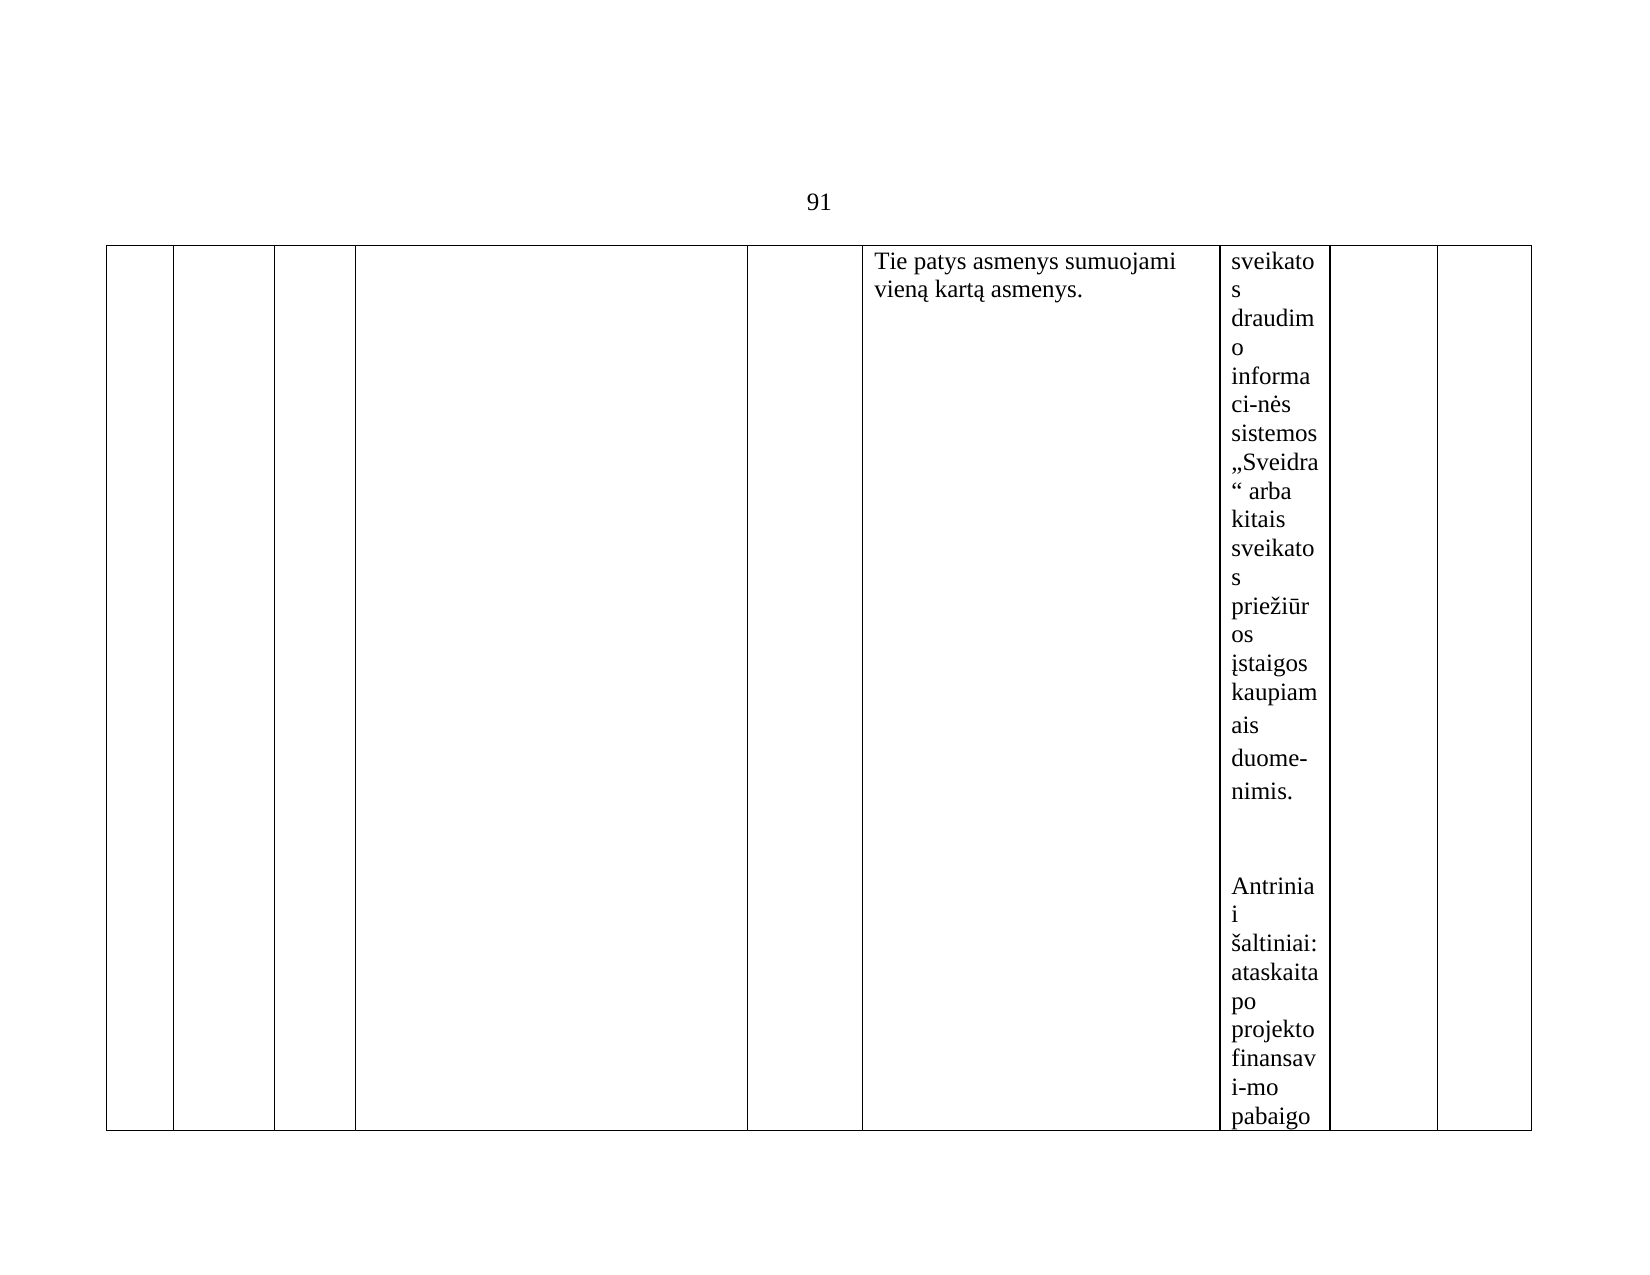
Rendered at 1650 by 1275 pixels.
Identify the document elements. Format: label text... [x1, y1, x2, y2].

table_cell [356, 246, 747, 1129]
table_cell sveikatos draudimo informaci-nės sistemos „Sveidra“ arba kitais sveikatos priežiūros įstaigos kaupiamais duome-nimis. Antriniai šaltiniai: ataskaita po projekto finansavi-mo pabaigo [1221, 246, 1329, 1129]
table_cell Tie patys asmenys sumuojami vieną kartą asmenys. [863, 246, 1219, 1129]
table_cell [1438, 246, 1531, 1129]
table_cell [275, 246, 355, 1129]
table_cell [107, 246, 173, 1129]
table_cell [174, 246, 274, 1129]
table_cell [748, 246, 862, 1129]
table_cell [1331, 246, 1437, 1129]
